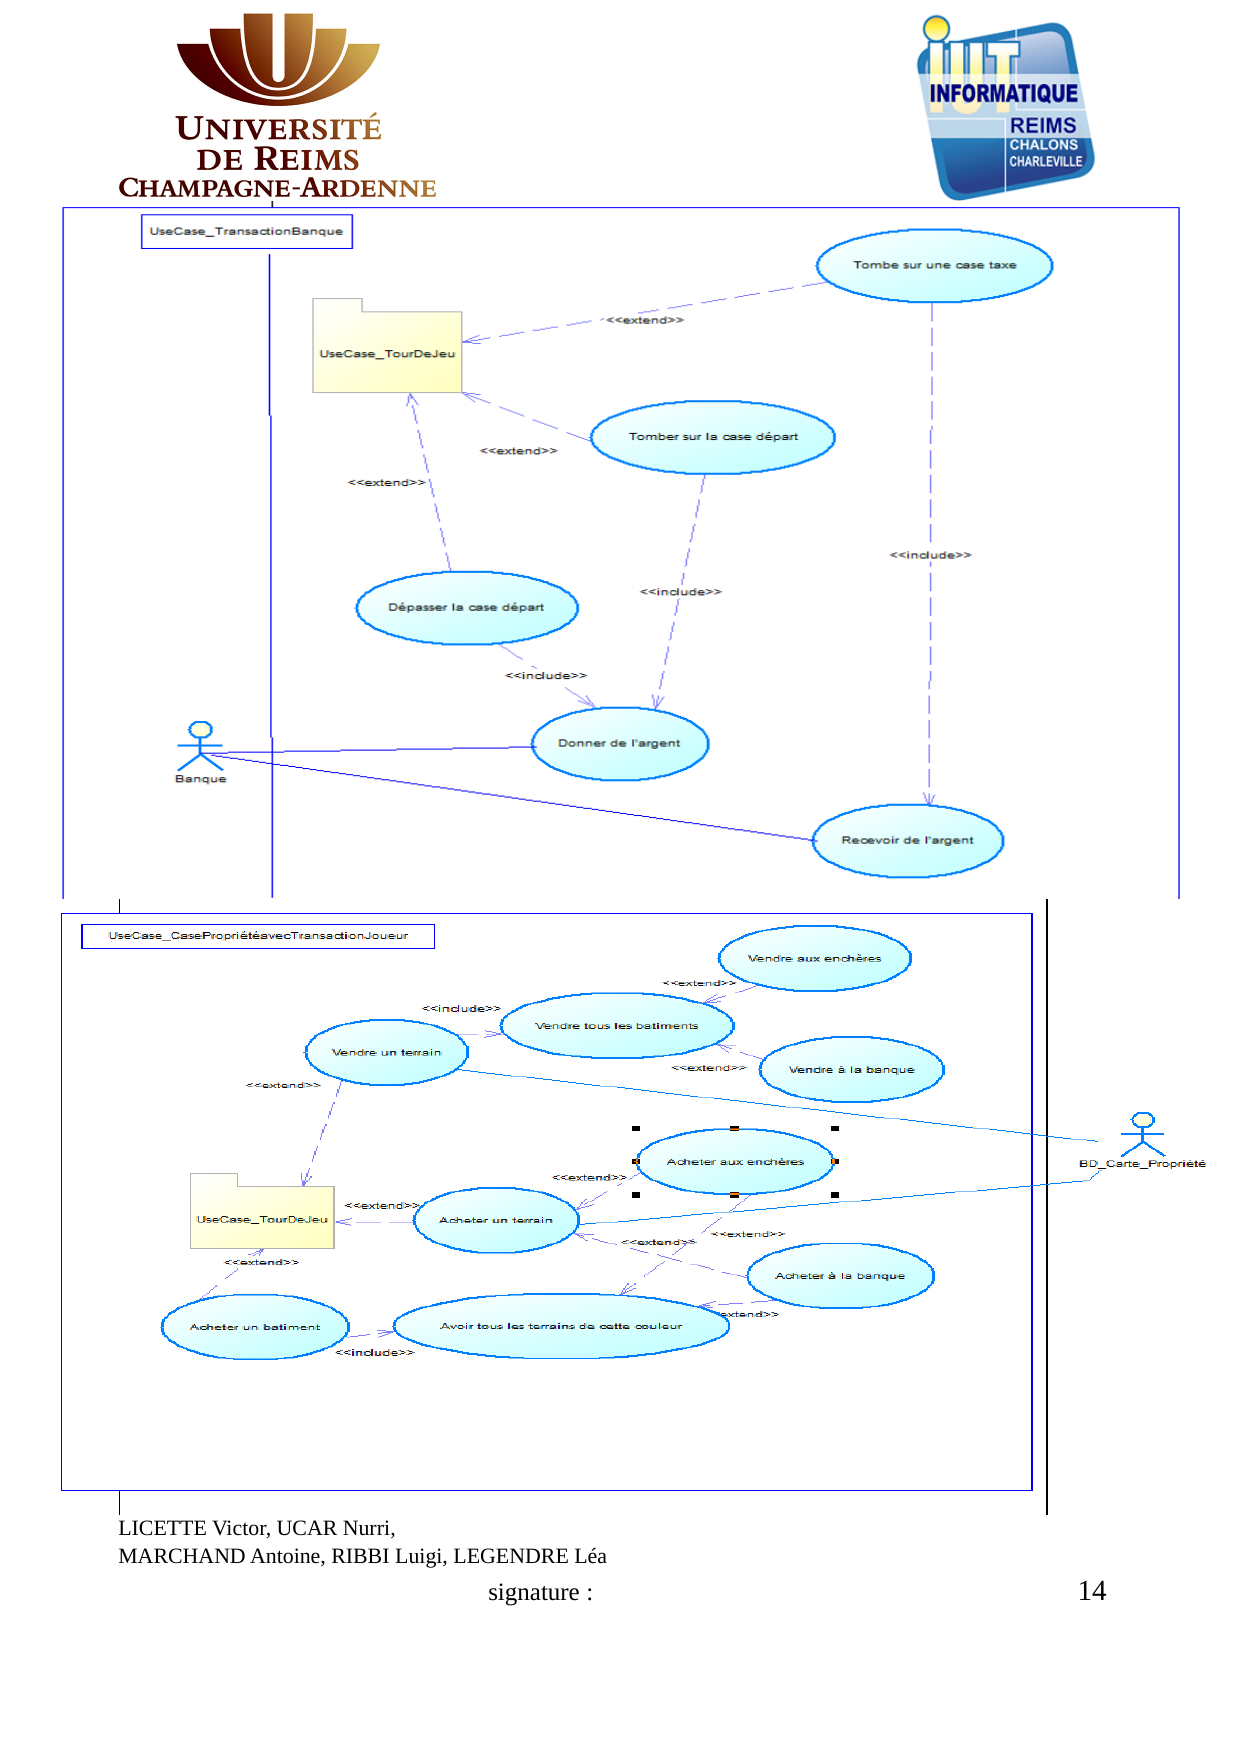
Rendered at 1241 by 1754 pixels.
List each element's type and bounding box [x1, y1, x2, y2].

picture [42, 0, 1223, 1515]
